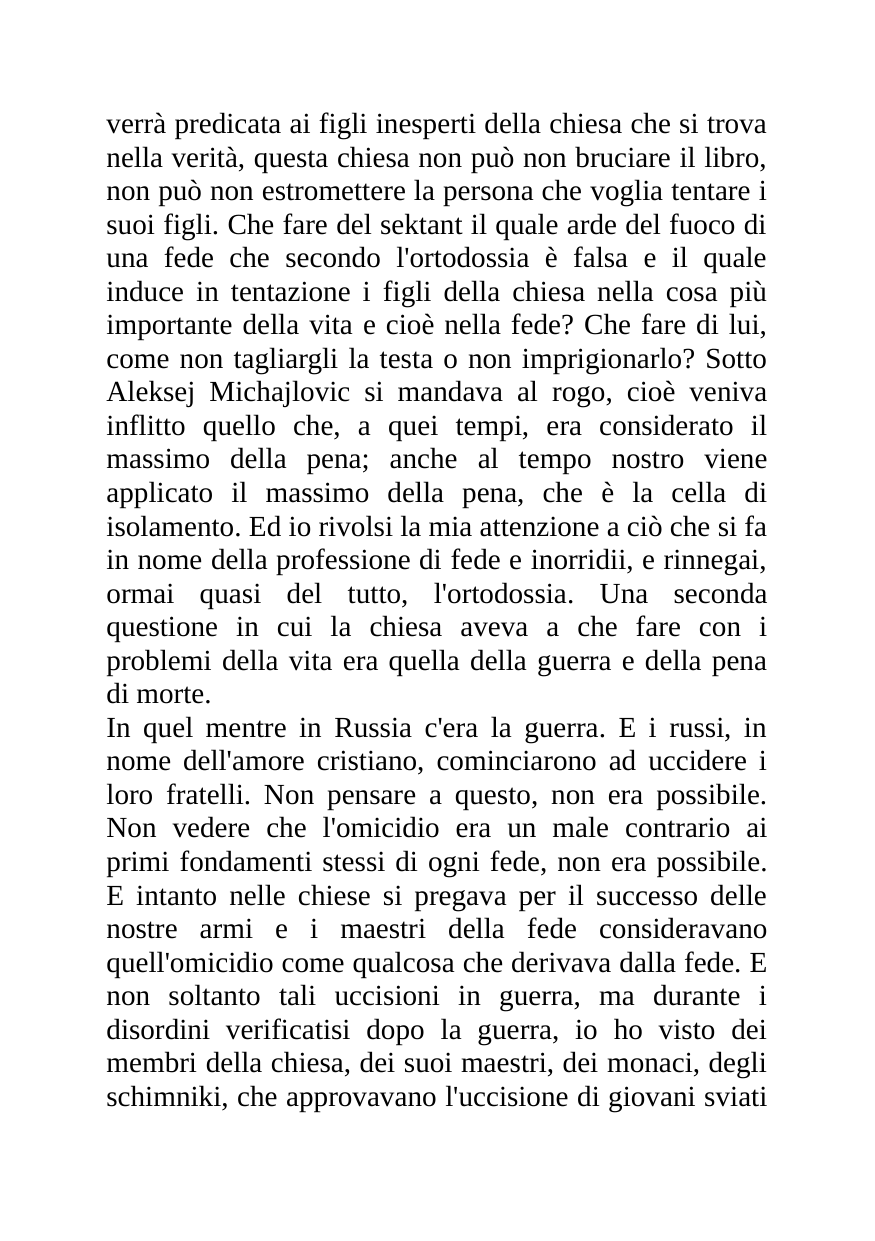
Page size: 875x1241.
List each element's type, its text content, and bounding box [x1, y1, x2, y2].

text In quel mentre in Russia c'era la guerra. E i russi, in nome dell'amore cristiano, cominciarono ad uccidere i loro fratelli. Non pensare a questo, non era possibile. Non vedere che l'omicidio era un male contrario ai primi fondamenti stessi di ogni fede, non era possibile. E intanto nelle chiese si pregava per il successo delle nostre armi e i maestri della fede consideravano quell'omicidio come qualcosa che derivava dalla fede. E non soltanto tali uccisioni in guerra, ma durante i disordini verificatisi dopo la guerra, io ho visto dei membri della chiesa, dei suoi maestri, dei monaci, degli schimniki, che approvavano l'uccisione di giovani sviati [106, 710, 768, 1112]
text verrà predicata ai figli inesperti della chiesa che si trova nella verità, questa chiesa non può non bruciare il libro, non può non estromettere la persona che voglia tentare i suoi figli. Che fare del sektant il quale arde del fuoco di una fede che secondo l'ortodossia è falsa e il quale induce in tentazione i figli della chiesa nella cosa più importante della vita e cioè nella fede? Che fare di lui, come non tagliargli la testa o non imprigionarlo? Sotto Aleksej Michajlovic si mandava al rogo, cioè veniva inflitto quello che, a quei tempi, era considerato il massimo della pena; anche al tempo nostro viene applicato il massimo della pena, che è la cella di isolamento. Ed io rivolsi la mia attenzione a ciò che si fa in nome della professione di fede e inorridii, e rinnegai, ormai quasi del tutto, l'ortodossia. Una seconda questione in cui la chiesa aveva a che fare con i problemi della vita era quella della guerra e della pena di morte. [106, 106, 768, 710]
